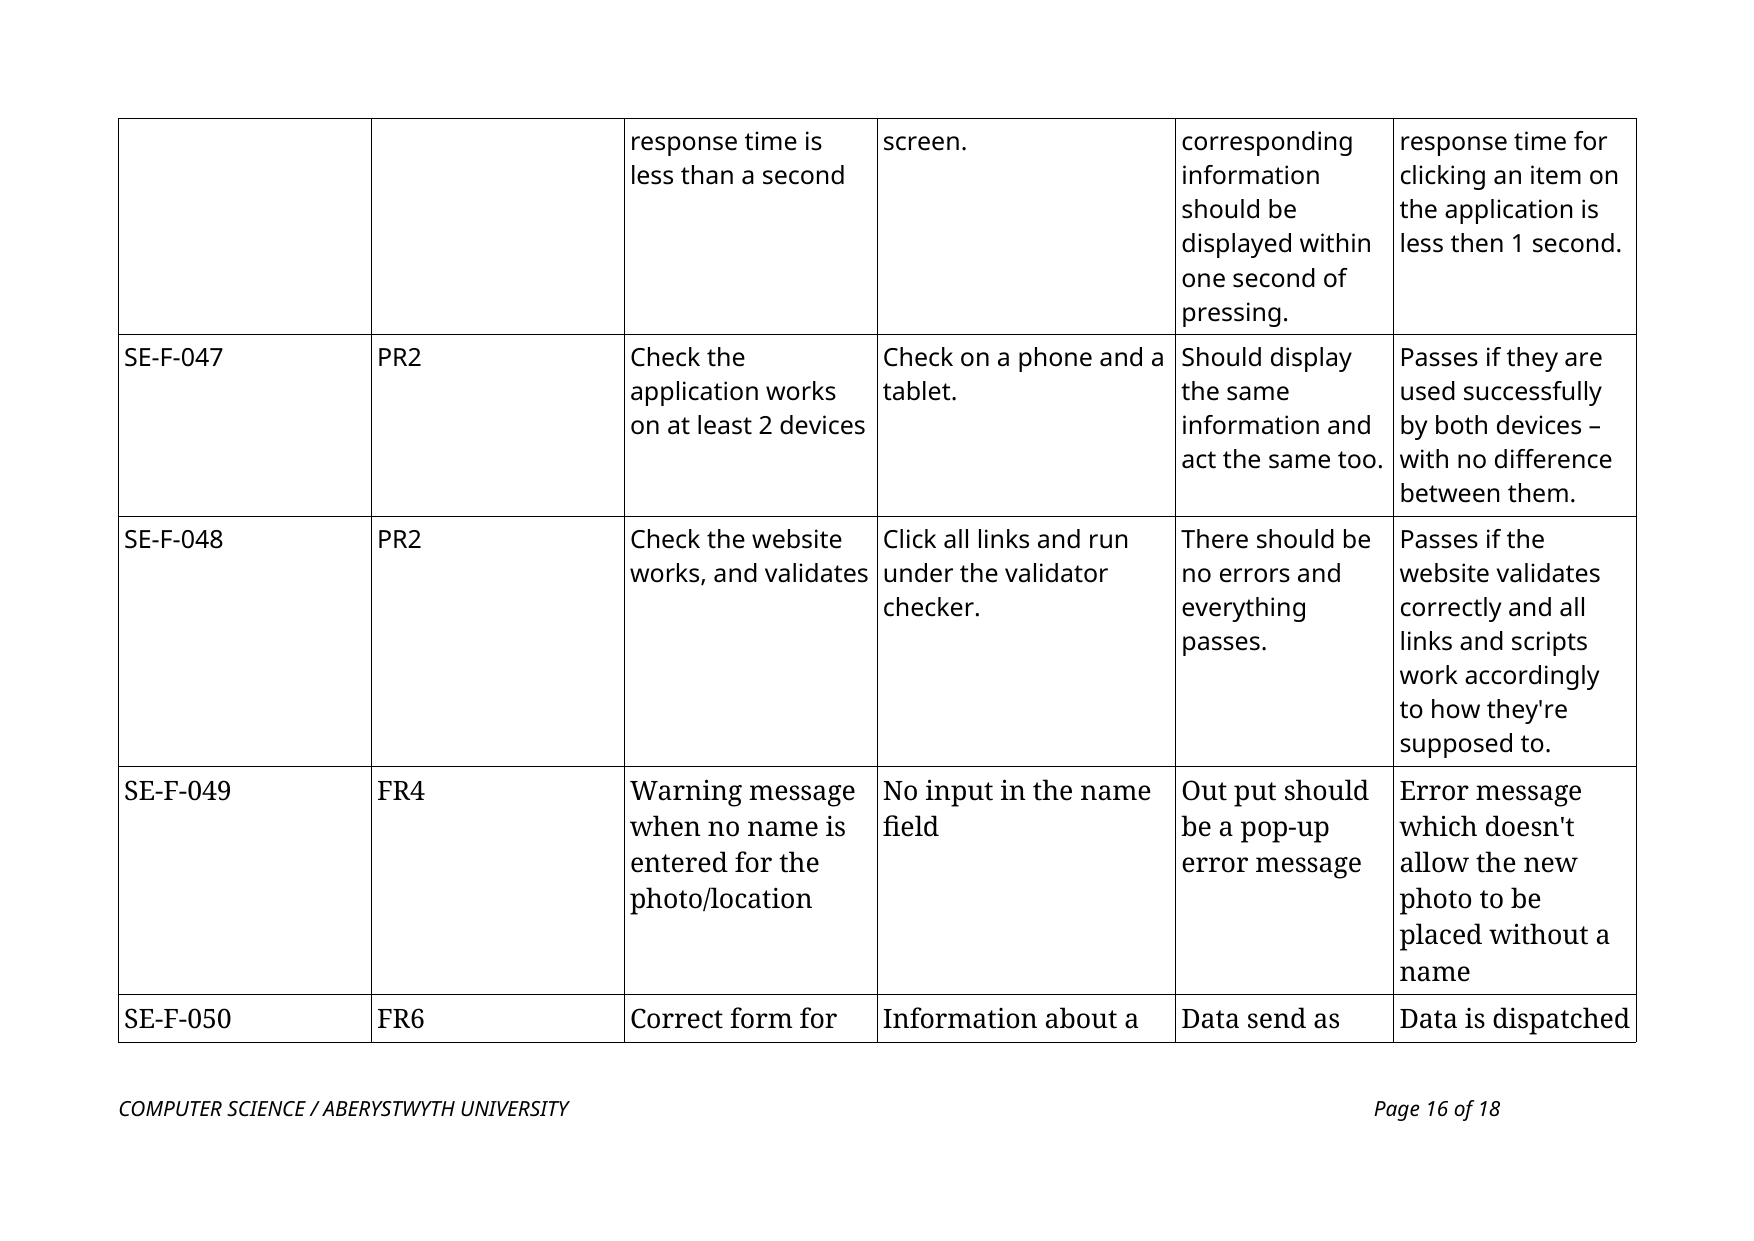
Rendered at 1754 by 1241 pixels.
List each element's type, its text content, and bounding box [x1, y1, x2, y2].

table_cell response time for clicking an item on the application is less then 1 second. [1394, 119, 1636, 334]
table_cell Passes if they are used successfully by both devices – with no difference between them. [1394, 335, 1636, 516]
table_cell No input in the name field [878, 767, 1175, 994]
table_cell SE-F-049 [119, 767, 371, 994]
table_cell Information about a [878, 995, 1175, 1042]
table_cell SE-F-048 [119, 517, 371, 766]
table_cell SE-F-050 [119, 995, 371, 1042]
table_cell [119, 119, 371, 334]
table_cell Click all links and run under the validator checker. [878, 517, 1175, 766]
table_cell screen. [878, 119, 1175, 334]
table_cell [372, 119, 624, 334]
table_cell Should display the same information and act the same too. [1176, 335, 1393, 516]
table_cell FR6 [372, 995, 624, 1042]
table_cell SE-F-047 [119, 335, 371, 516]
table_cell There should be no errors and everything passes. [1176, 517, 1393, 766]
table_cell PR2 [372, 335, 624, 516]
table_cell Error message which doesn't allow the new photo to be placed without a name [1394, 767, 1636, 994]
table_cell FR4 [372, 767, 624, 994]
table_cell Check the website works, and validates [625, 517, 877, 766]
table_cell response time is less than a second [625, 119, 877, 334]
table_cell Warning message when no name is entered for the photo/location [625, 767, 877, 994]
table_cell Check the application works on at least 2 devices [625, 335, 877, 516]
table_cell Data send as [1176, 995, 1393, 1042]
table_cell Out put should be a pop-up error message [1176, 767, 1393, 994]
table_cell Check on a phone and a tablet. [878, 335, 1175, 516]
table_cell corresponding information should be displayed within one second of pressing. [1176, 119, 1393, 334]
table_cell PR2 [372, 517, 624, 766]
table_cell Passes if the website validates correctly and all links and scripts work accordingly to how they're supposed to. [1394, 517, 1636, 766]
table_cell Data is dispatched [1394, 995, 1636, 1042]
table_cell Correct form for [625, 995, 877, 1042]
